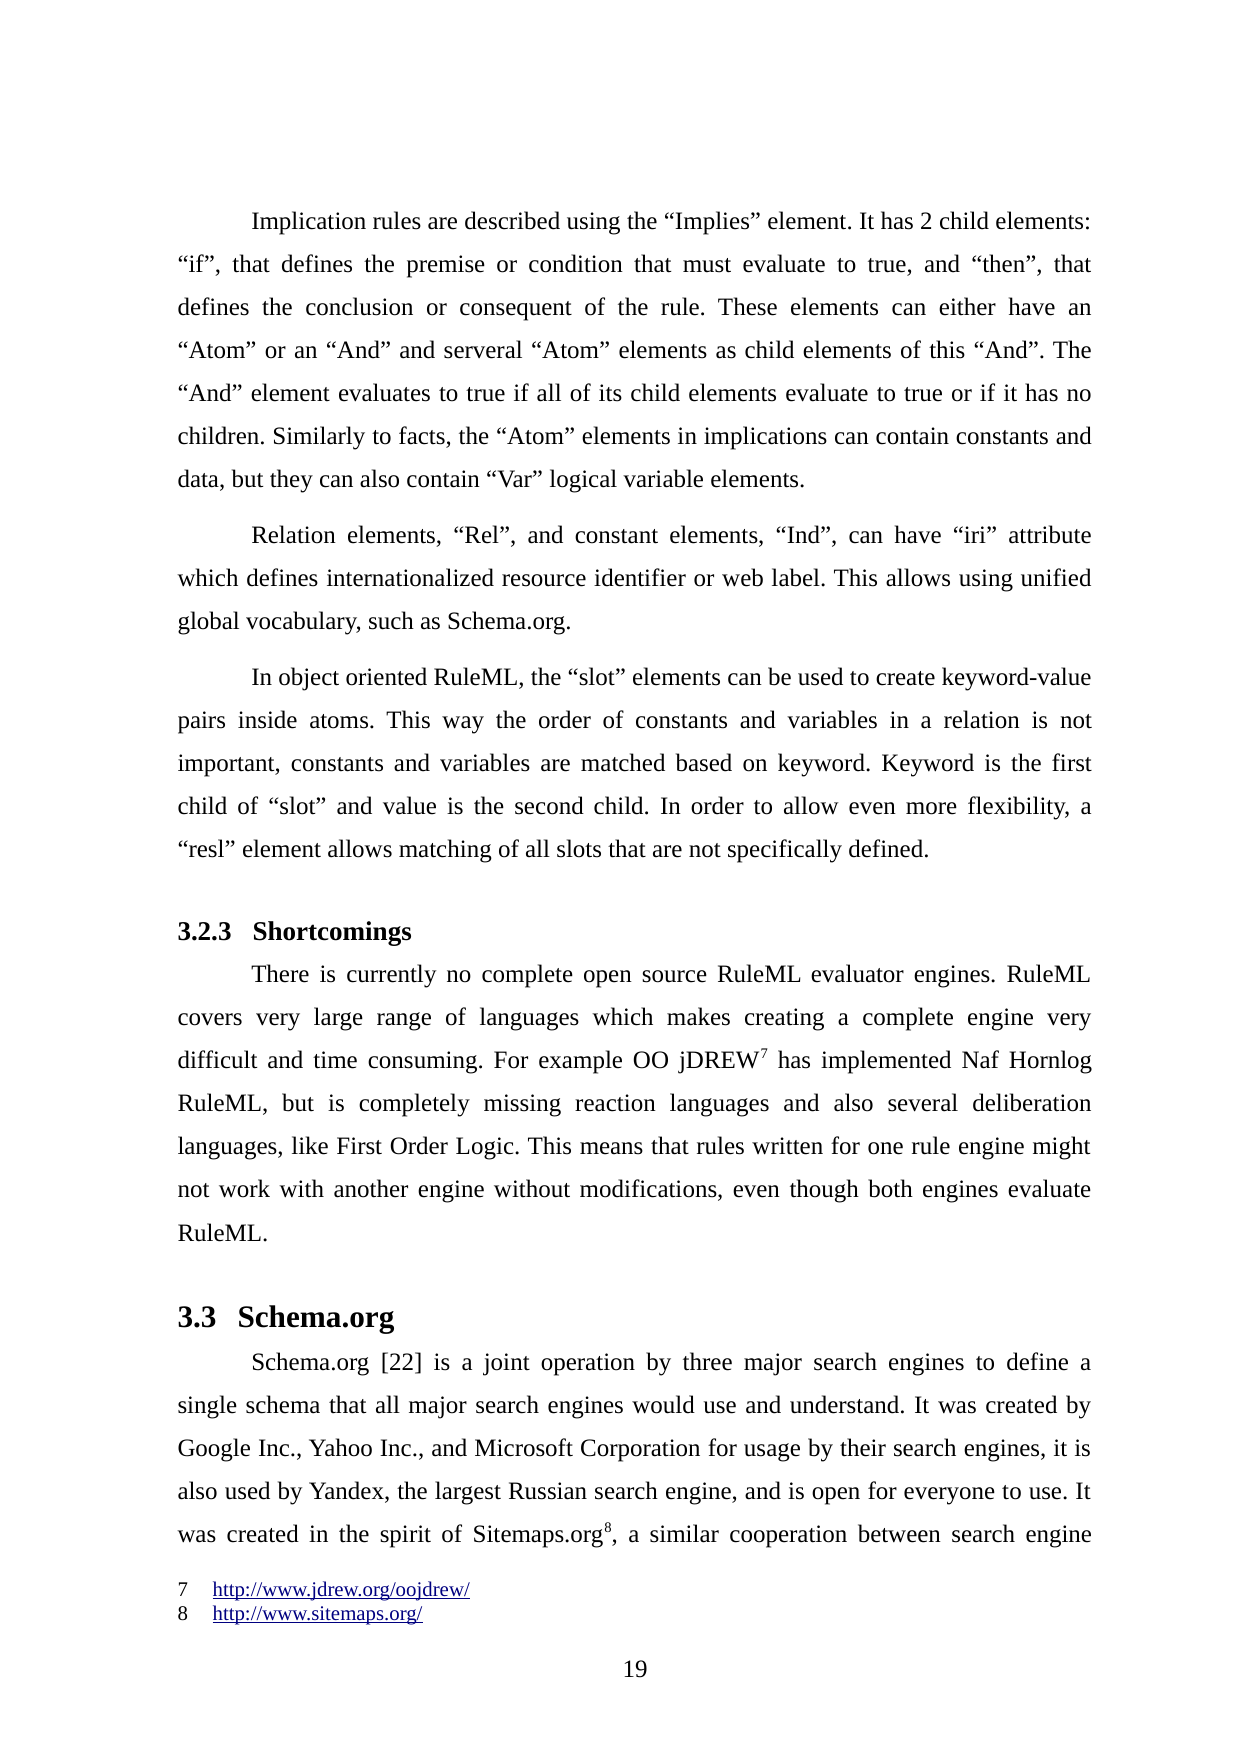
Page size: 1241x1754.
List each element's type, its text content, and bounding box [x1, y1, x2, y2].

text http://www.sitemaps.org/ [177, 1601, 1093, 1625]
text Implication rules are described using the “Implies” element. It has 2 child elements: “if”, that defines the premise or condition that must evaluate to true, and “then”, that defines the conclusion or consequent of the rule. These elements can either have an “Atom” or an “And” and serveral “Atom” elements as child elements of this “And”. The “And” element evaluates to true if all of its child elements evaluate to true or if it has no children. Similarly to facts, the “Atom” elements in implications can contain constants and data, but they can also contain “Var” logical variable elements. [177, 206, 1093, 493]
text Relation elements, “Rel”, and constant elements, “Ind”, can have “iri” attribute which defines internationalized resource identifier or web label. This allows using unified global vocabulary, such as Schema.org. [177, 520, 1093, 635]
subtitle Shortcomings [177, 915, 1093, 946]
text There is currently no complete open source RuleML evaluator engines. RuleML covers very large range of languages which makes creating a complete engine very difficult and time consuming. For example OO jDREW has implemented Naf Hornlog RuleML, but is completely missing reaction languages and also several deliberation languages, like First Order Logic. This means that rules written for one rule engine might not work with another engine without modifications, even though both engines evaluate RuleML. [177, 959, 1093, 1246]
text Schema.org [22] is a joint operation by three major search engines to define a single schema that all major search engines would use and understand. It was created by Google Inc., Yahoo Inc., and Microsoft Corporation for usage by their search engines, it is also used by Yandex, the largest Russian search engine, and is open for everyone to use. It was created in the spirit of Sitemaps.org, a similar cooperation between search engine [177, 1347, 1093, 1548]
subtitle Schema.org [177, 1298, 1093, 1334]
text http://www.jdrew.org/oojdrew/ [177, 1577, 1093, 1601]
text In object oriented RuleML, the “slot” elements can be used to create keyword-value pairs inside atoms. This way the order of constants and variables in a relation is not important, constants and variables are matched based on keyword. Keyword is the first child of “slot” and value is the second child. In order to allow even more flexibility, a “resl” element allows matching of all slots that are not specifically defined. [177, 662, 1093, 863]
